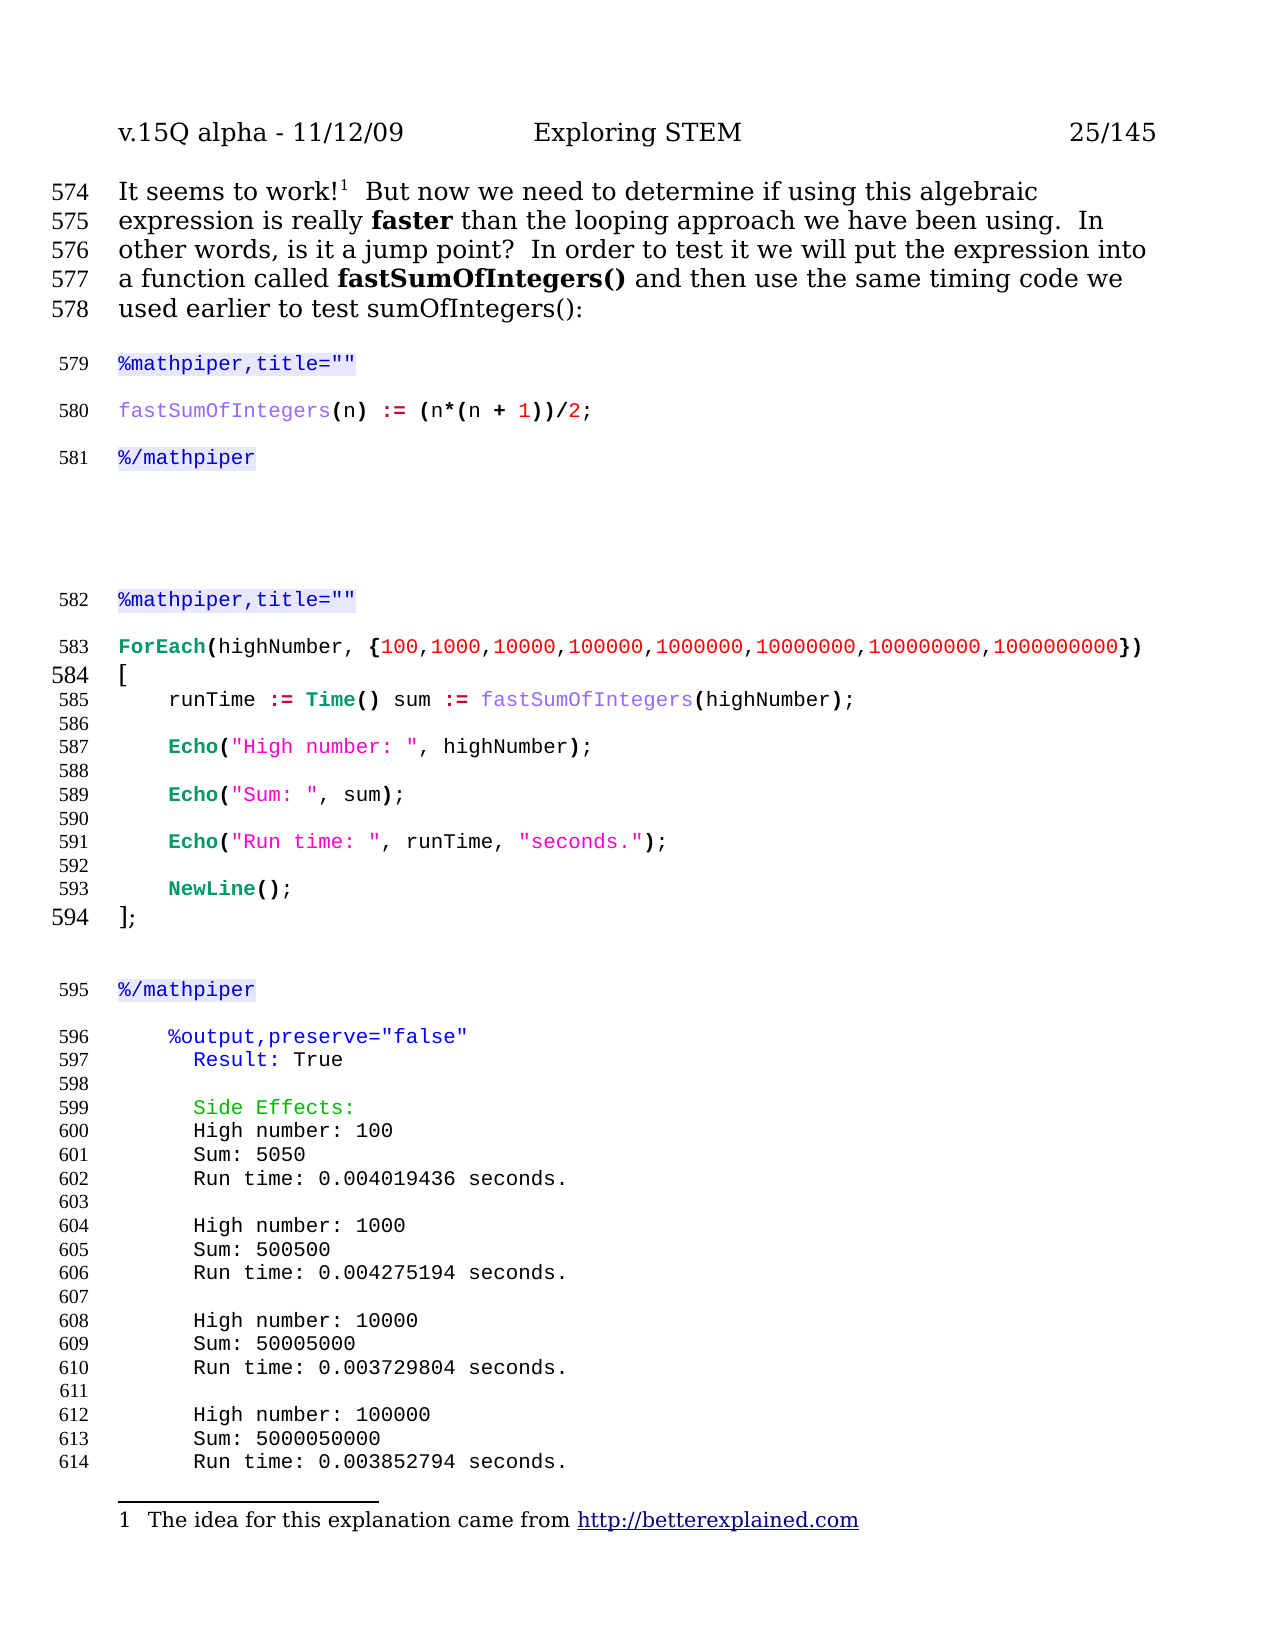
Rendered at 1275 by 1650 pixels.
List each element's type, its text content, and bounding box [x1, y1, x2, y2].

text High number: 100 [118, 1120, 1157, 1144]
text Sum: 50005000 [118, 1333, 1157, 1357]
text Sum: 5000050000 [118, 1428, 1157, 1451]
text Run time: 0.003729804 seconds. [118, 1357, 1157, 1381]
text %/mathpiper [118, 447, 1157, 471]
text High number: 100000 [118, 1404, 1157, 1428]
text %output,preserve="false" [118, 1026, 1157, 1049]
text High number: 1000 [118, 1215, 1157, 1239]
text Run time: 0.004275194 seconds. [118, 1262, 1157, 1286]
text Echo("High number: ", highNumber); [118, 737, 1157, 760]
text ForEach(highNumber, {100,1000,10000,100000,1000000,10000000,100000000,1000000000}) [118, 636, 1157, 660]
text Sum: 500500 [118, 1239, 1157, 1262]
text NewLine(); [118, 878, 1157, 902]
text runTime := Time() sum := fastSumOfIntegers(highNumber); [118, 689, 1157, 713]
text Run time: 0.003852794 seconds. [118, 1451, 1157, 1475]
text [ [118, 660, 1157, 689]
text %mathpiper,title="" [118, 353, 1157, 376]
text Sum: 5050 [118, 1144, 1157, 1168]
text fastSumOfIntegers(n) := (n*(n + 1))/2; [118, 400, 1157, 424]
text Run time: 0.004019436 seconds. [118, 1168, 1157, 1191]
text The idea for this explanation came from http://betterexplained.com [118, 1508, 1157, 1532]
text High number: 10000 [118, 1309, 1157, 1333]
text ]; [118, 902, 1157, 931]
text Echo("Run time: ", runTime, "seconds."); [118, 831, 1157, 855]
text Side Effects: [118, 1097, 1157, 1120]
text It seems to work! But now we need to determine if using this algebraic expression is really faster than the looping approach we have been using. In other words, is it a jump point? In order to test it we will put the expression into a function called fastSumOfIntegers() and then use the same timing code we used earlier to test sumOfIntegers(): [118, 177, 1157, 323]
text Result: True [118, 1049, 1157, 1073]
text %/mathpiper [118, 978, 1157, 1002]
text %mathpiper,title="" [118, 589, 1157, 613]
text Echo("Sum: ", sum); [118, 784, 1157, 807]
